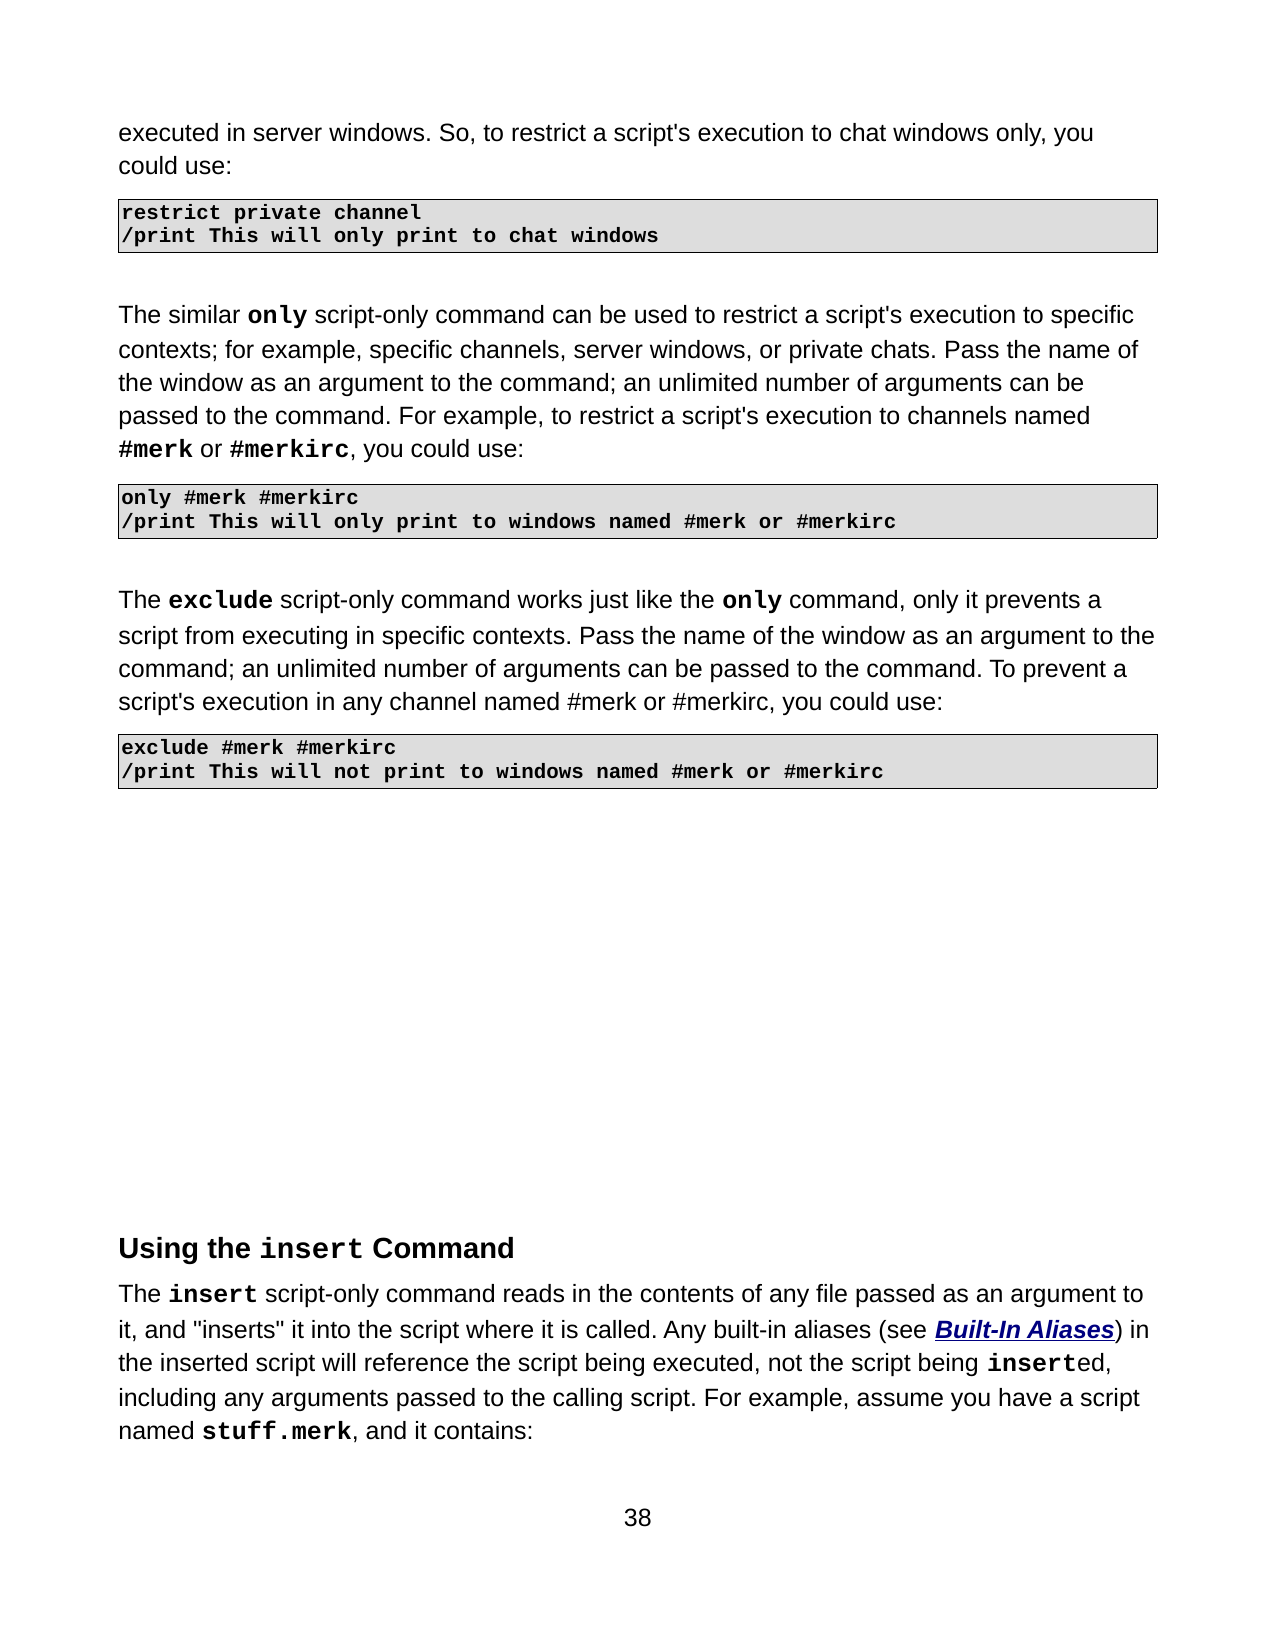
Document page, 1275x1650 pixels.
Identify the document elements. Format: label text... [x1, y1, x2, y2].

text executed in server windows. So, to restrict a script's execution to chat windows only, you could use: [118, 118, 1157, 180]
text The exclude script-only command works just like the only command, only it prevents a script from executing in specific contexts. Pass the name of the window as an argument to the command; an unlimited number of arguments can be passed to the command. To prevent a script's execution in any channel named #merk or #merkirc, you could use: [118, 585, 1157, 715]
text The similar only script-only command can be used to restrict a script's execution to specific contexts; for example, specific channels, server windows, or private chats. Pass the name of the window as an argument to the command; an unlimited number of arguments can be passed to the command. For example, to restrict a script's execution to channels named #merk or #merkirc, you could use: [118, 300, 1157, 465]
table_header exclude #merk #merkirc /print This will not print to windows named #merk or #merkirc [119, 735, 1157, 788]
text The insert script-only command reads in the contents of any file passed as an argument to it, and "inserts" it into the script where it is called. Any built-in aliases (see Built-In Aliases) in the inserted script will reference the script being executed, not the script being inserted, including any arguments passed to the calling script. For example, assume you have a script named stuff.merk, and it contains: [118, 1279, 1157, 1447]
subtitle Using the insert Command [118, 1231, 1157, 1267]
table_header only #merk #merkirc /print This will only print to windows named #merk or #merkirc [119, 485, 1157, 538]
table_header restrict private channel /print This will only print to chat windows [119, 200, 1157, 252]
